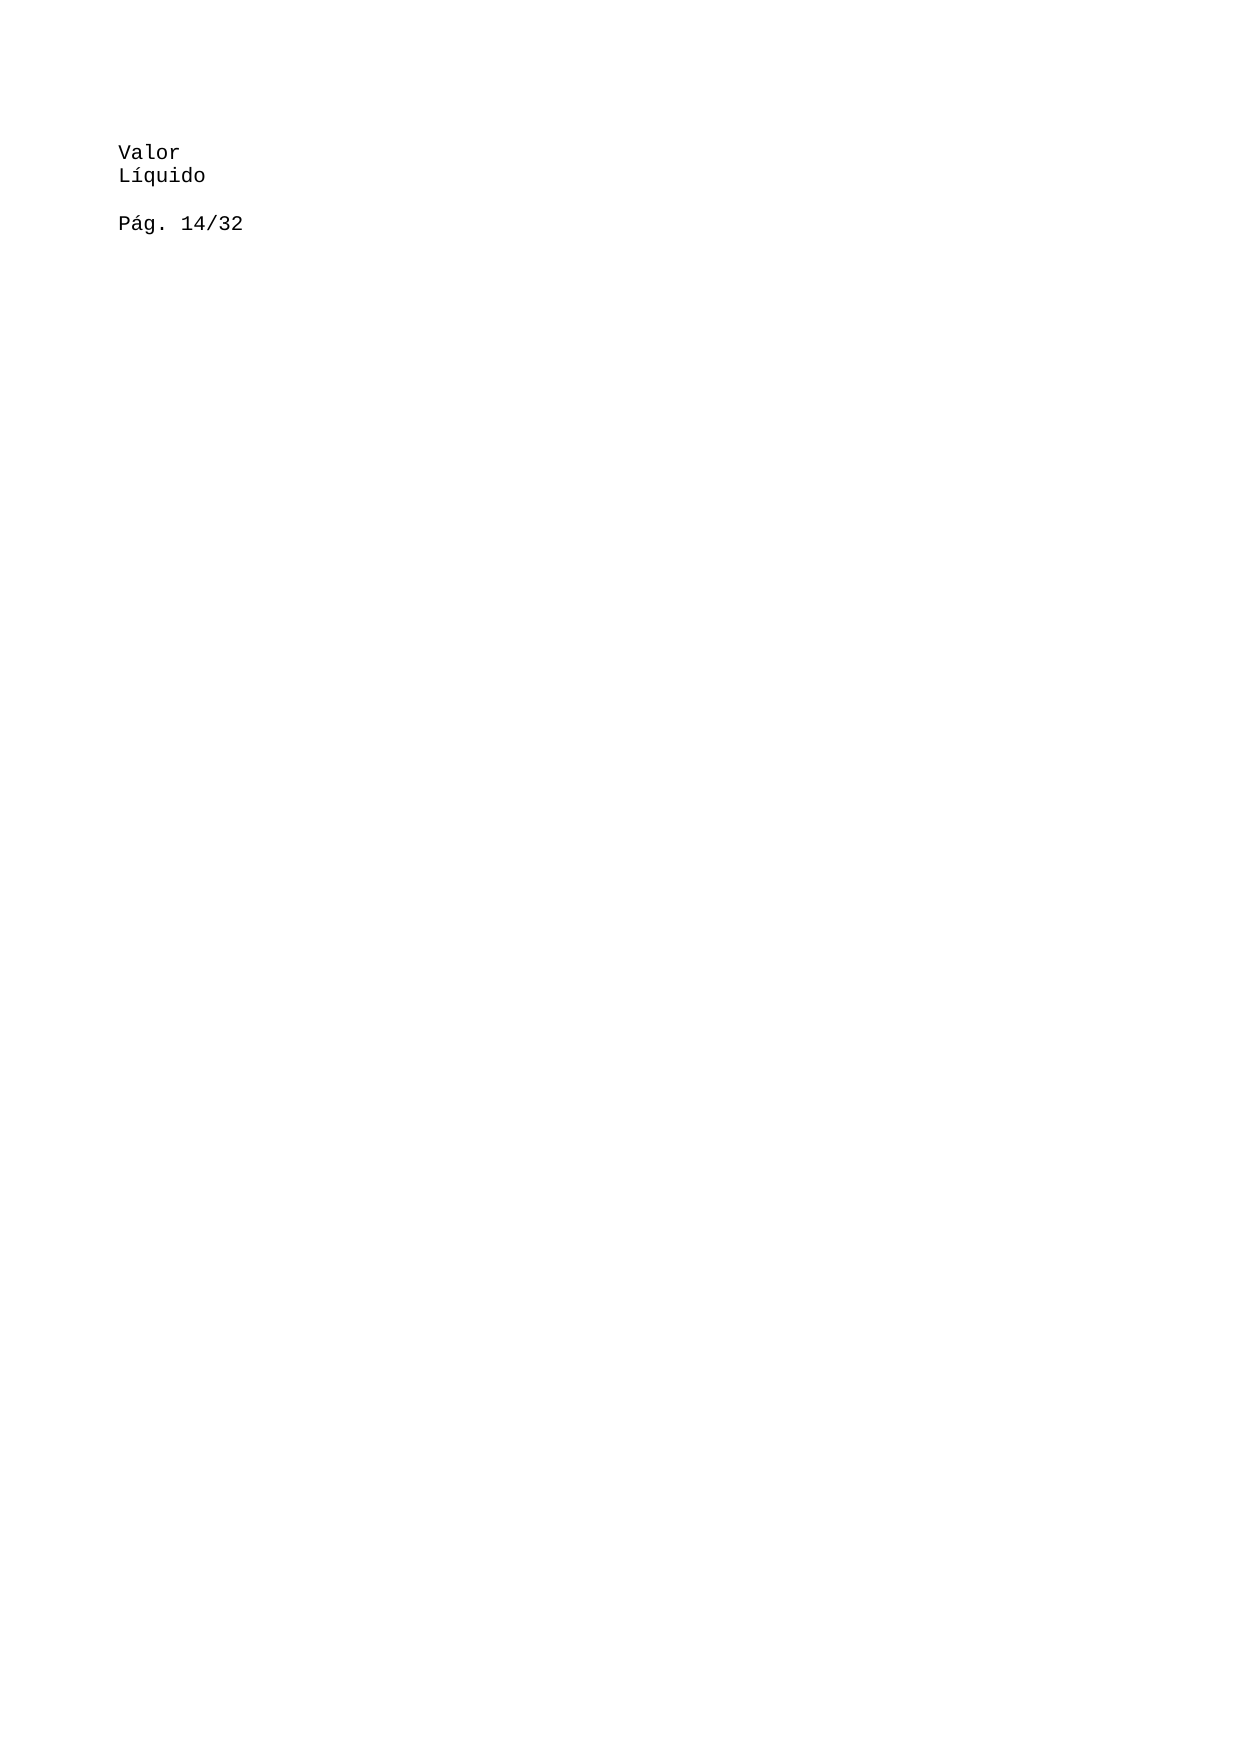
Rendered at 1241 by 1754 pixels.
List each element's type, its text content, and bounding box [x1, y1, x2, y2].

text Pág. 14/32 [118, 213, 1122, 236]
text Valor [118, 142, 1122, 165]
text Líquido [118, 165, 1122, 189]
